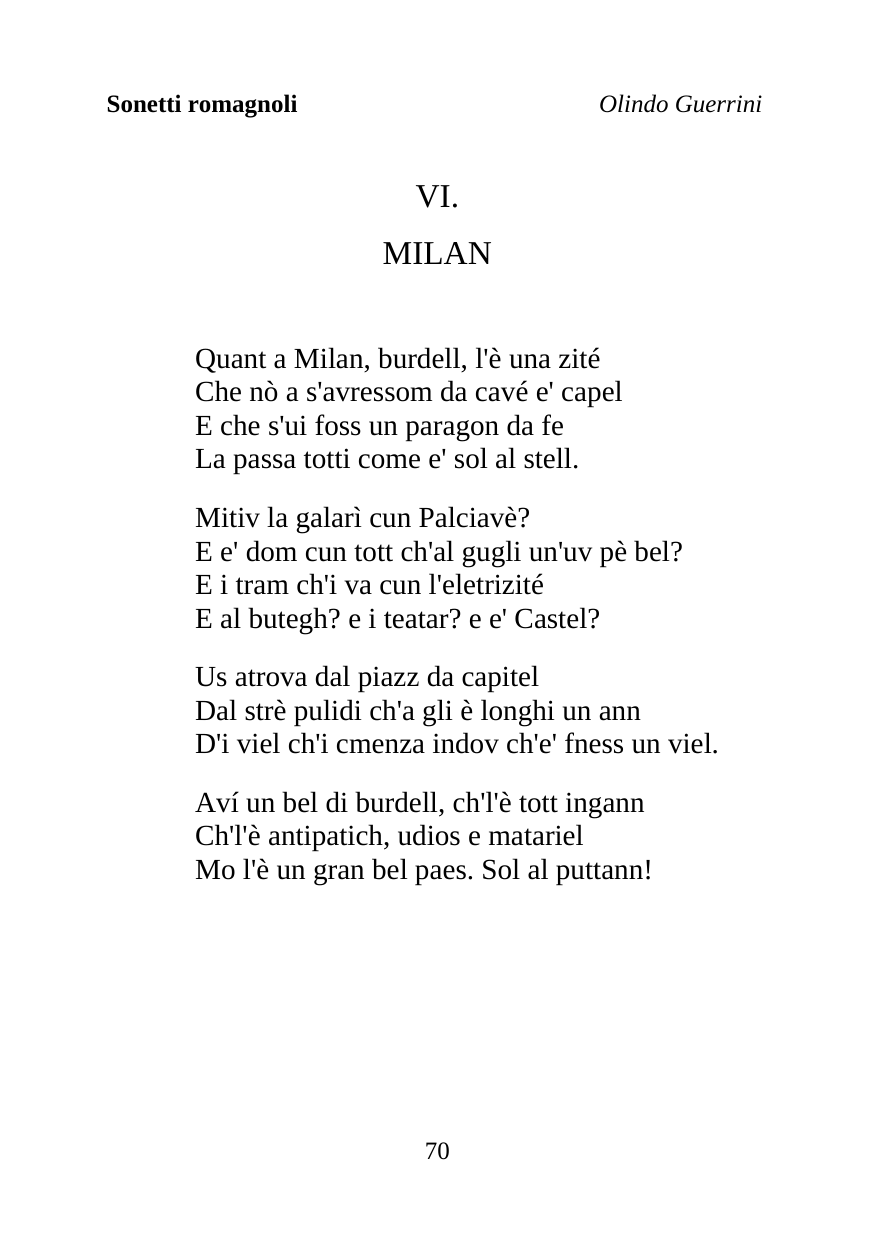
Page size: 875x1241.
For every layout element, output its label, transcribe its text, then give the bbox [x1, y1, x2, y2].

text Mitiv la galarì cun Palciavè? E e' dom cun tott ch'al gugli un'uv pè bel? E i tram ch'i va cun l'eletrizité E al butegh? e i teatar? e e' Castel? [195, 500, 768, 634]
text Us atrova dal piazz da capitel Dal strè pulidi ch'a gli è longhi un ann D'i viel ch'i cmenza indov ch'e' fness un viel. [195, 659, 768, 760]
subtitle VI. MILAN [106, 176, 768, 272]
text Quant a Milan, burdell, l'è una zité Che nò a s'avressom da cavé e' capel E che s'ui foss un paragon da fe La passa totti come e' sol al stell. [195, 341, 768, 475]
text Aví un bel di burdell, ch'l'è tott ingann Ch'l'è antipatich, udios e matariel Mo l'è un gran bel paes. Sol al puttann! [195, 785, 768, 886]
